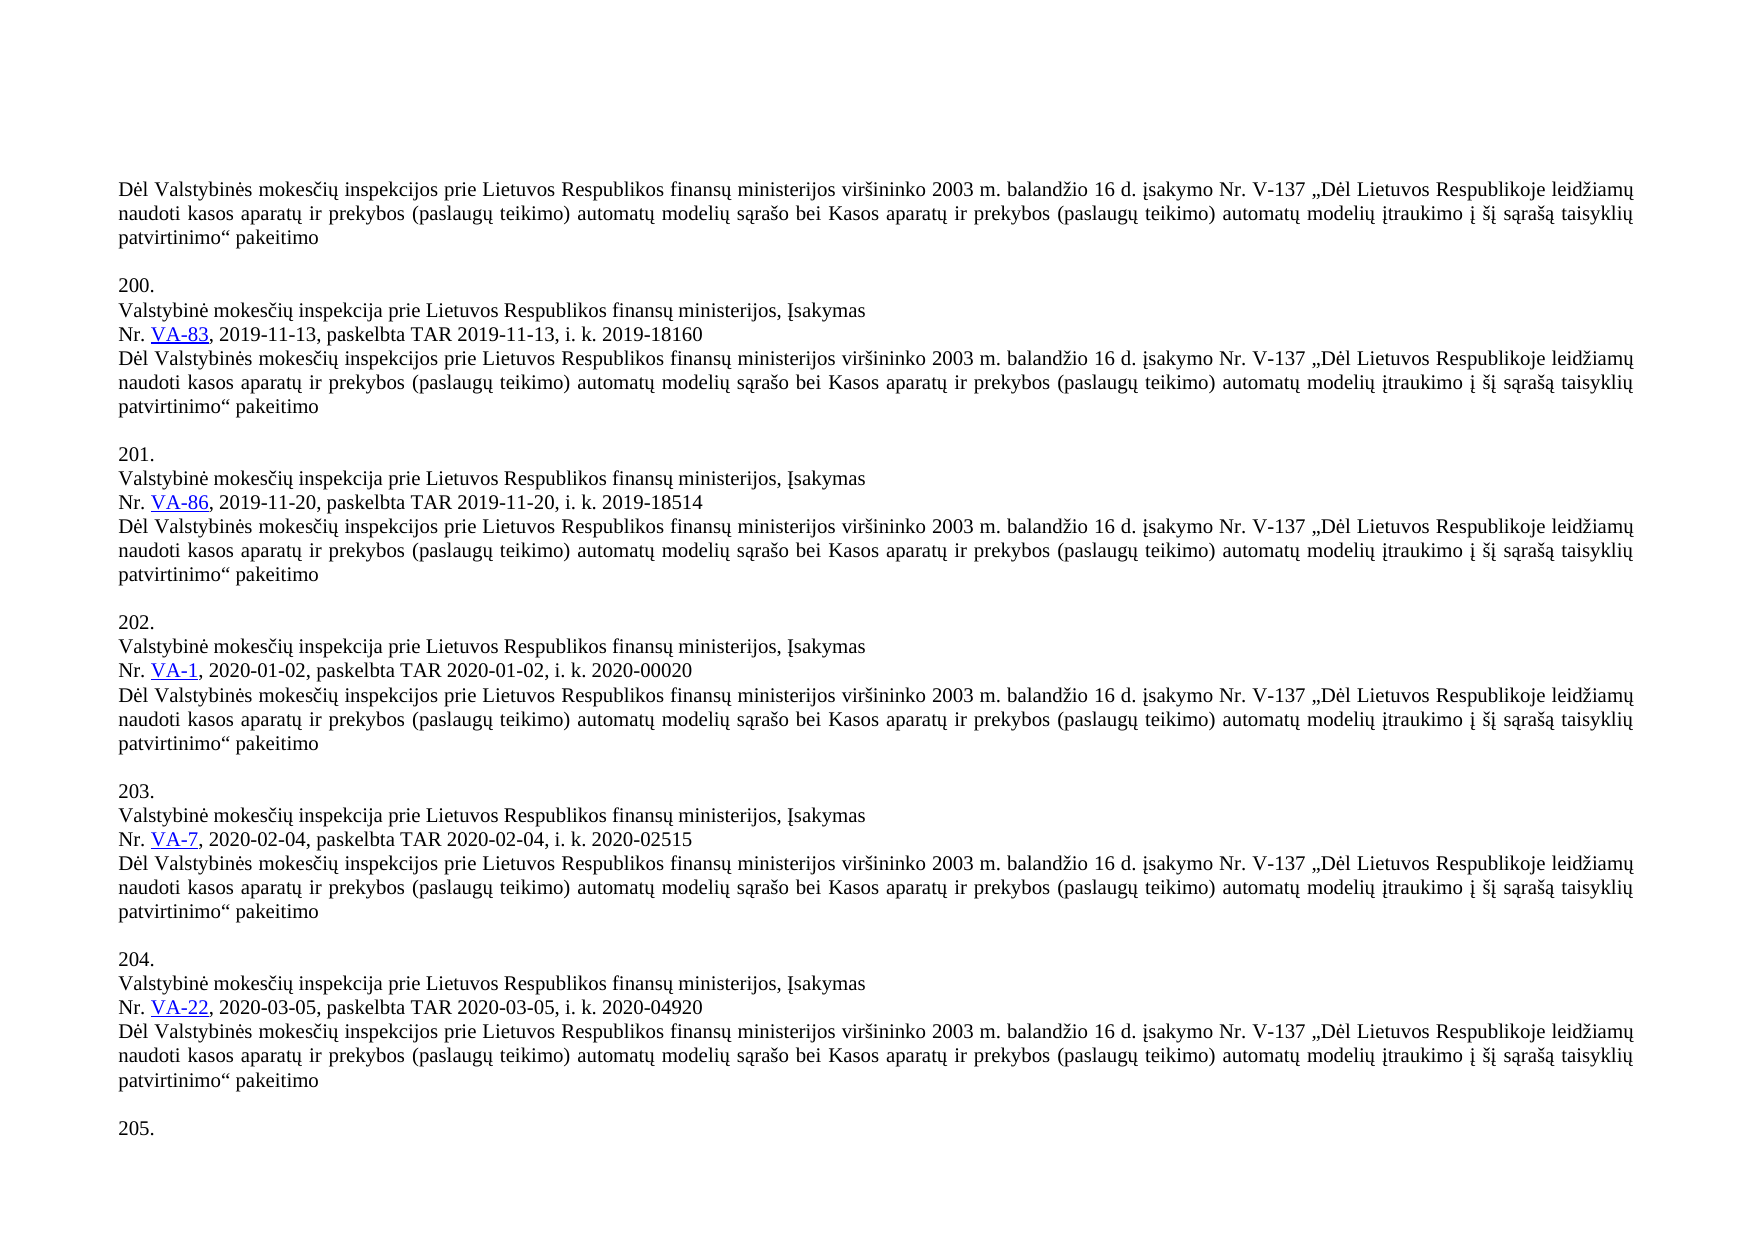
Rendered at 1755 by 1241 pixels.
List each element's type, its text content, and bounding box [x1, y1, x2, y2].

text Valstybinė mokesčių inspekcija prie Lietuvos Respublikos finansų ministerijos, Įsakymas [118, 634, 1636, 658]
text Dėl Valstybinės mokesčių inspekcijos prie Lietuvos Respublikos finansų ministerijos viršininko 2003 m. balandžio 16 d. įsakymo Nr. V-137 „Dėl Lietuvos Respublikoje leidžiamų naudoti kasos aparatų ir prekybos (paslaugų teikimo) automatų modelių sąrašo bei Kasos aparatų ir prekybos (paslaugų teikimo) automatų modelių įtraukimo į šį sąrašą taisyklių patvirtinimo“ pakeitimo [118, 682, 1636, 755]
text Dėl Valstybinės mokesčių inspekcijos prie Lietuvos Respublikos finansų ministerijos viršininko 2003 m. balandžio 16 d. įsakymo Nr. V-137 „Dėl Lietuvos Respublikoje leidžiamų naudoti kasos aparatų ir prekybos (paslaugų teikimo) automatų modelių sąrašo bei Kasos aparatų ir prekybos (paslaugų teikimo) automatų modelių įtraukimo į šį sąrašą taisyklių patvirtinimo“ pakeitimo [118, 1019, 1636, 1092]
text Valstybinė mokesčių inspekcija prie Lietuvos Respublikos finansų ministerijos, Įsakymas [118, 803, 1636, 827]
text 204. [118, 947, 1636, 971]
text 202. [118, 610, 1636, 634]
text Nr. VA-86, 2019-11-20, paskelbta TAR 2019-11-20, i. k. 2019-18514 [118, 490, 1636, 514]
text Valstybinė mokesčių inspekcija prie Lietuvos Respublikos finansų ministerijos, Įsakymas [118, 971, 1636, 995]
text Nr. VA-83, 2019-11-13, paskelbta TAR 2019-11-13, i. k. 2019-18160 [118, 322, 1636, 346]
text Dėl Valstybinės mokesčių inspekcijos prie Lietuvos Respublikos finansų ministerijos viršininko 2003 m. balandžio 16 d. įsakymo Nr. V-137 „Dėl Lietuvos Respublikoje leidžiamų naudoti kasos aparatų ir prekybos (paslaugų teikimo) automatų modelių sąrašo bei Kasos aparatų ir prekybos (paslaugų teikimo) automatų modelių įtraukimo į šį sąrašą taisyklių patvirtinimo“ pakeitimo [118, 346, 1636, 418]
text Nr. VA-7, 2020-02-04, paskelbta TAR 2020-02-04, i. k. 2020-02515 [118, 827, 1636, 851]
text Valstybinė mokesčių inspekcija prie Lietuvos Respublikos finansų ministerijos, Įsakymas [118, 466, 1636, 490]
text 205. [118, 1116, 1636, 1140]
text 201. [118, 442, 1636, 466]
text Dėl Valstybinės mokesčių inspekcijos prie Lietuvos Respublikos finansų ministerijos viršininko 2003 m. balandžio 16 d. įsakymo Nr. V-137 „Dėl Lietuvos Respublikoje leidžiamų naudoti kasos aparatų ir prekybos (paslaugų teikimo) automatų modelių sąrašo bei Kasos aparatų ir prekybos (paslaugų teikimo) automatų modelių įtraukimo į šį sąrašą taisyklių patvirtinimo“ pakeitimo [118, 851, 1636, 923]
text Nr. VA-1, 2020-01-02, paskelbta TAR 2020-01-02, i. k. 2020-00020 [118, 658, 1636, 682]
text 203. [118, 779, 1636, 803]
text Nr. VA-22, 2020-03-05, paskelbta TAR 2020-03-05, i. k. 2020-04920 [118, 995, 1636, 1019]
text Valstybinė mokesčių inspekcija prie Lietuvos Respublikos finansų ministerijos, Įsakymas [118, 297, 1636, 322]
text 200. [118, 273, 1636, 297]
text Dėl Valstybinės mokesčių inspekcijos prie Lietuvos Respublikos finansų ministerijos viršininko 2003 m. balandžio 16 d. įsakymo Nr. V-137 „Dėl Lietuvos Respublikoje leidžiamų naudoti kasos aparatų ir prekybos (paslaugų teikimo) automatų modelių sąrašo bei Kasos aparatų ir prekybos (paslaugų teikimo) automatų modelių įtraukimo į šį sąrašą taisyklių patvirtinimo“ pakeitimo [118, 514, 1636, 586]
text Dėl Valstybinės mokesčių inspekcijos prie Lietuvos Respublikos finansų ministerijos viršininko 2003 m. balandžio 16 d. įsakymo Nr. V-137 „Dėl Lietuvos Respublikoje leidžiamų naudoti kasos aparatų ir prekybos (paslaugų teikimo) automatų modelių sąrašo bei Kasos aparatų ir prekybos (paslaugų teikimo) automatų modelių įtraukimo į šį sąrašą taisyklių patvirtinimo“ pakeitimo [118, 177, 1636, 249]
